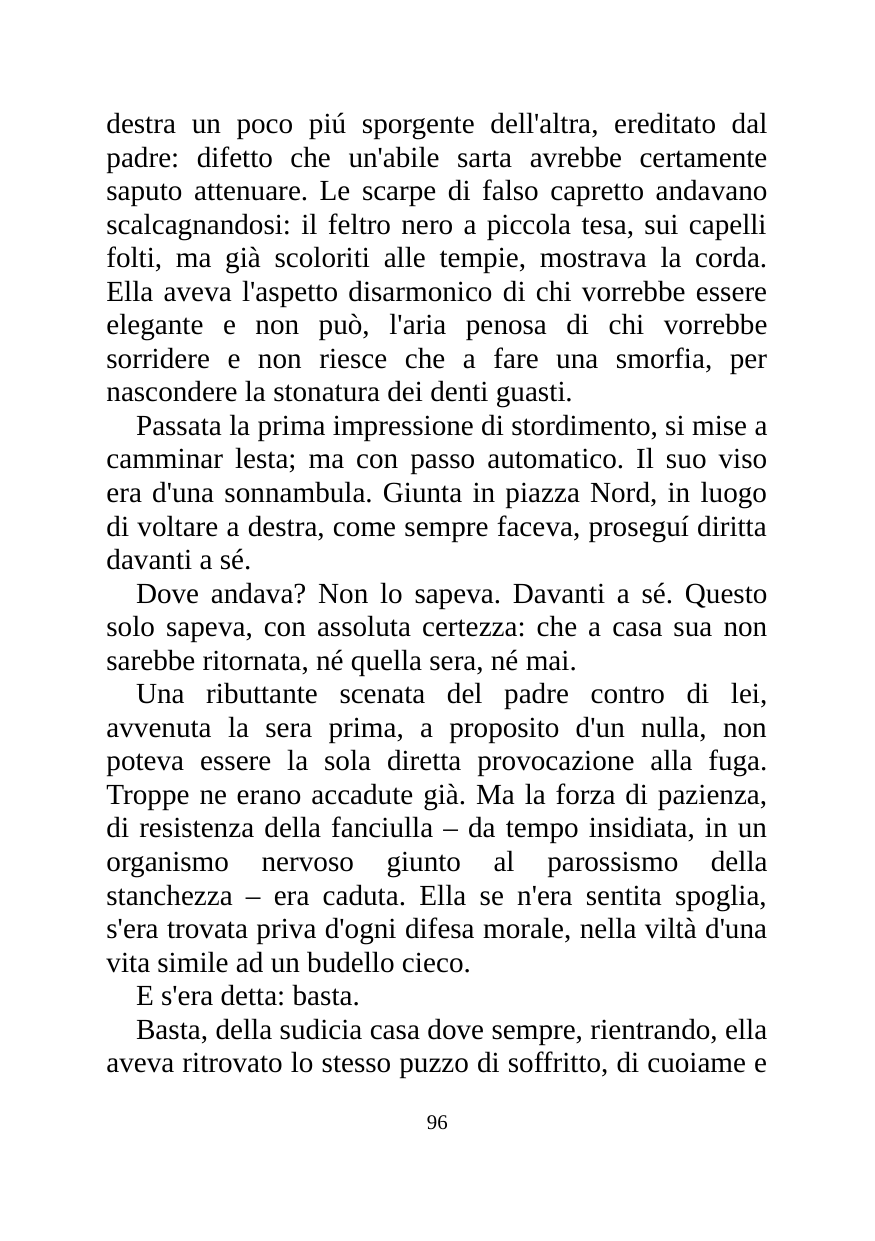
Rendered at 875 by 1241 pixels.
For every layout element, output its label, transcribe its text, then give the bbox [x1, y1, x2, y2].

text destra un poco piú sporgente dell'altra, ereditato dal padre: difetto che un'abile sarta avrebbe certamente saputo attenuare. Le scarpe di falso capretto andavano scalcagnandosi: il feltro nero a piccola tesa, sui capelli folti, ma già scoloriti alle tempie, mostrava la corda. Ella aveva l'aspetto disarmonico di chi vorrebbe essere elegante e non può, l'aria penosa di chi vorrebbe sorridere e non riesce che a fare una smorfia, per nascondere la stonatura dei denti guasti. [106, 106, 768, 408]
text Basta, della sudicia casa dove sempre, rientrando, ella aveva ritrovato lo stesso puzzo di soffritto, di cuoiame e [106, 1012, 768, 1079]
text Dove andava? Non lo sapeva. Davanti a sé. Questo solo sapeva, con assoluta certezza: che a casa sua non sarebbe ritornata, né quella sera, né mai. [106, 576, 768, 676]
text Una ributtante scenata del padre contro di lei, avvenuta la sera prima, a proposito d'un nulla, non poteva essere la sola diretta provocazione alla fuga. Troppe ne erano accadute già. Ma la forza di pazienza, di resistenza della fanciulla – da tempo insidiata, in un organismo nervoso giunto al parossismo della stanchezza – era caduta. Ella se n'era sentita spoglia, s'era trovata priva d'ogni difesa morale, nella viltà d'una vita simile ad un budello cieco. [106, 676, 768, 978]
text E s'era detta: basta. [106, 978, 768, 1012]
text Passata la prima impressione di stordimento, si mise a camminar lesta; ma con passo automatico. Il suo viso era d'una sonnambula. Giunta in piazza Nord, in luogo di voltare a destra, come sempre faceva, proseguí diritta davanti a sé. [106, 408, 768, 576]
